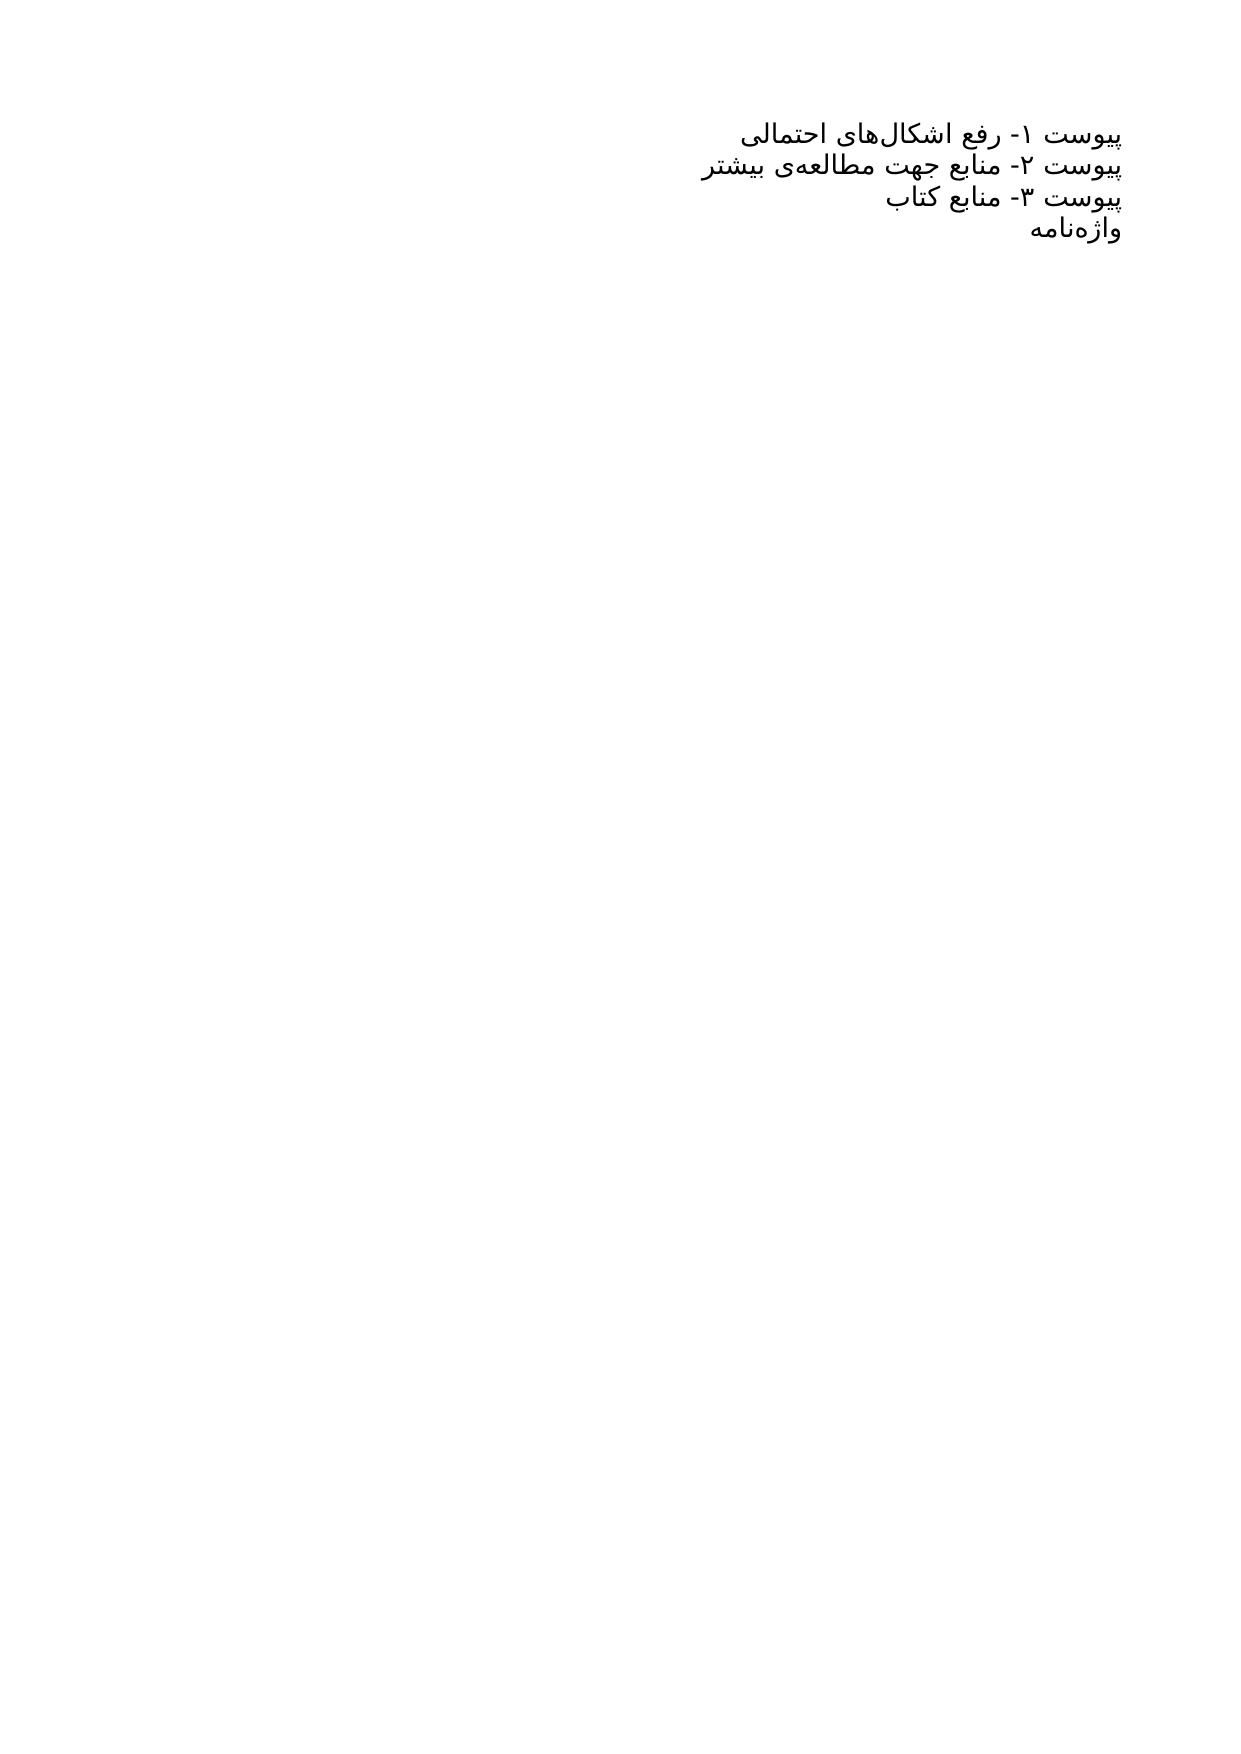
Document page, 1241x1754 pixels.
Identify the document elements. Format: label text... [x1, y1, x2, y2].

text پیوست ۳- منابع کتاب [118, 181, 1122, 213]
text پیوست ۲- منابع جهت مطالعه‌ی بیشتر [118, 150, 1122, 181]
text واژه‌نامه [118, 213, 1122, 244]
text پیوست ۱- رفع اشکال‌های احتمالی [118, 118, 1122, 150]
